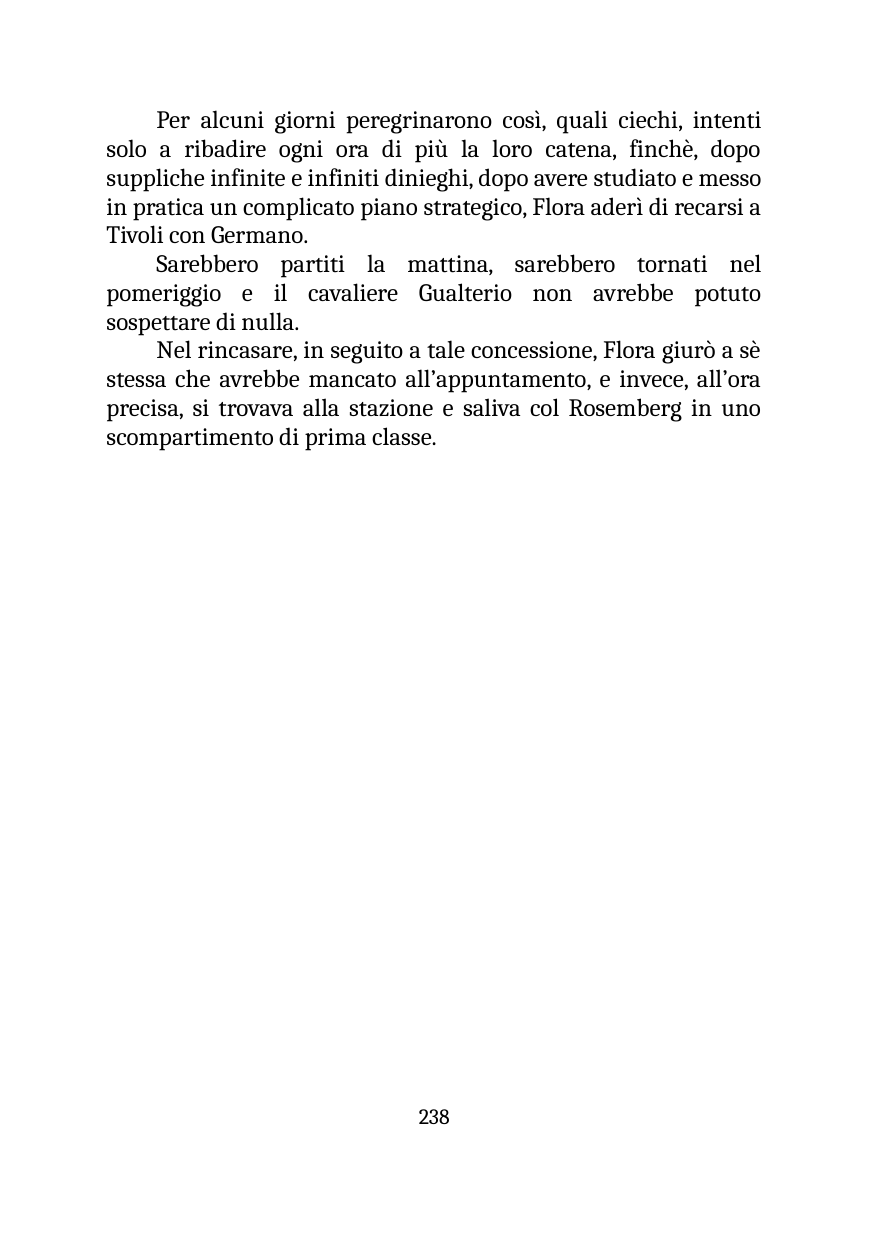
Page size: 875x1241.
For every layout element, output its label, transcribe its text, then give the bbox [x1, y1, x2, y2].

text Sarebbero partiti la mattina, sarebbero tornati nel pomeriggio e il cavaliere Gualterio non avrebbe potuto sospettare di nulla. [106, 250, 762, 336]
text Per alcuni giorni peregrinarono così, quali ciechi, intenti solo a ribadire ogni ora di più la loro catena, finchè, dopo suppliche infinite e infiniti dinieghi, dopo avere studiato e messo in pratica un complicato piano strategico, Flora aderì di recarsi a Tivoli con Germano. [106, 106, 762, 250]
text Nel rincasare, in seguito a tale concessione, Flora giurò a sè stessa che avrebbe mancato all’appuntamento, e invece, all’ora precisa, si trovava alla stazione e saliva col Rosemberg in uno scompartimento di prima classe. [106, 336, 762, 451]
